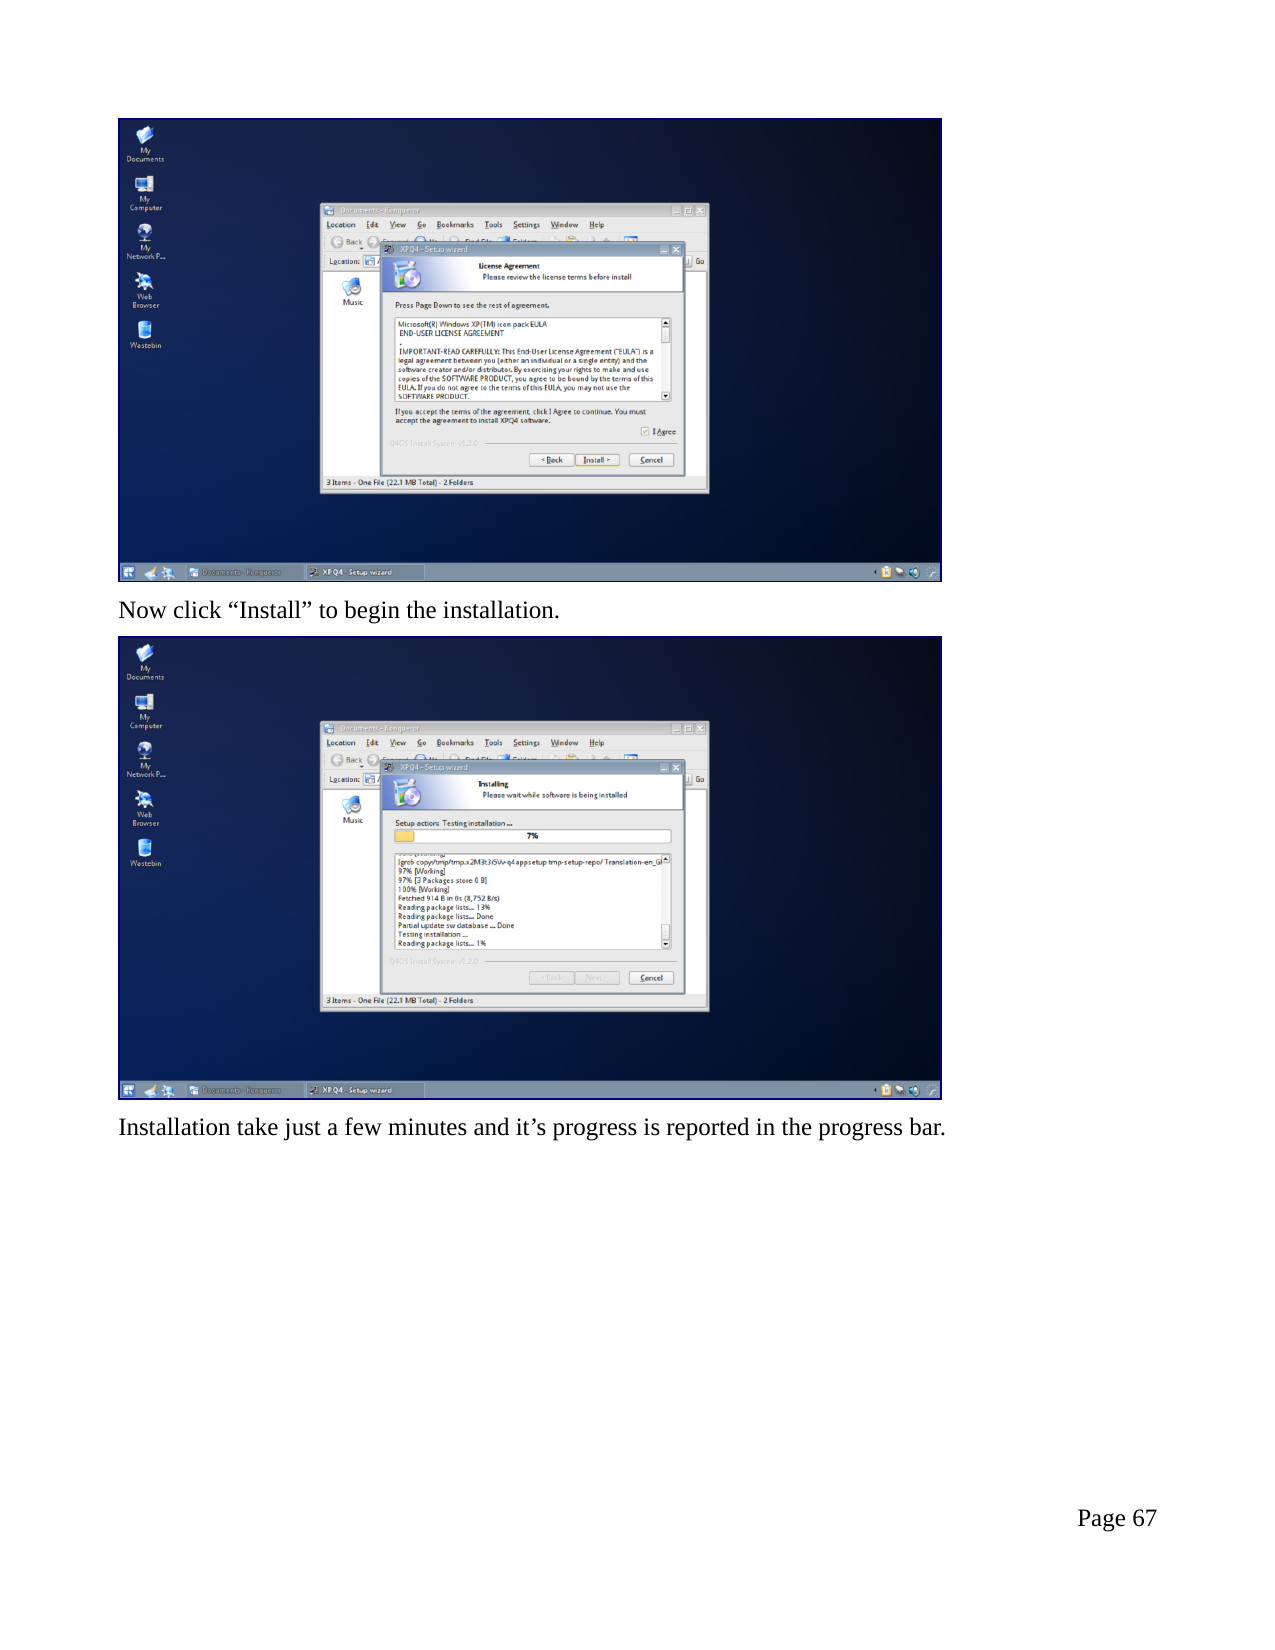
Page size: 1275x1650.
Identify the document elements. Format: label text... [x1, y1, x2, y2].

text Now click “Install” to begin the installation. [118, 595, 1157, 623]
text Installation take just a few minutes and it’s progress is reported in the progress bar. [118, 1112, 1157, 1141]
picture [120, 120, 940, 581]
picture [120, 638, 940, 1098]
